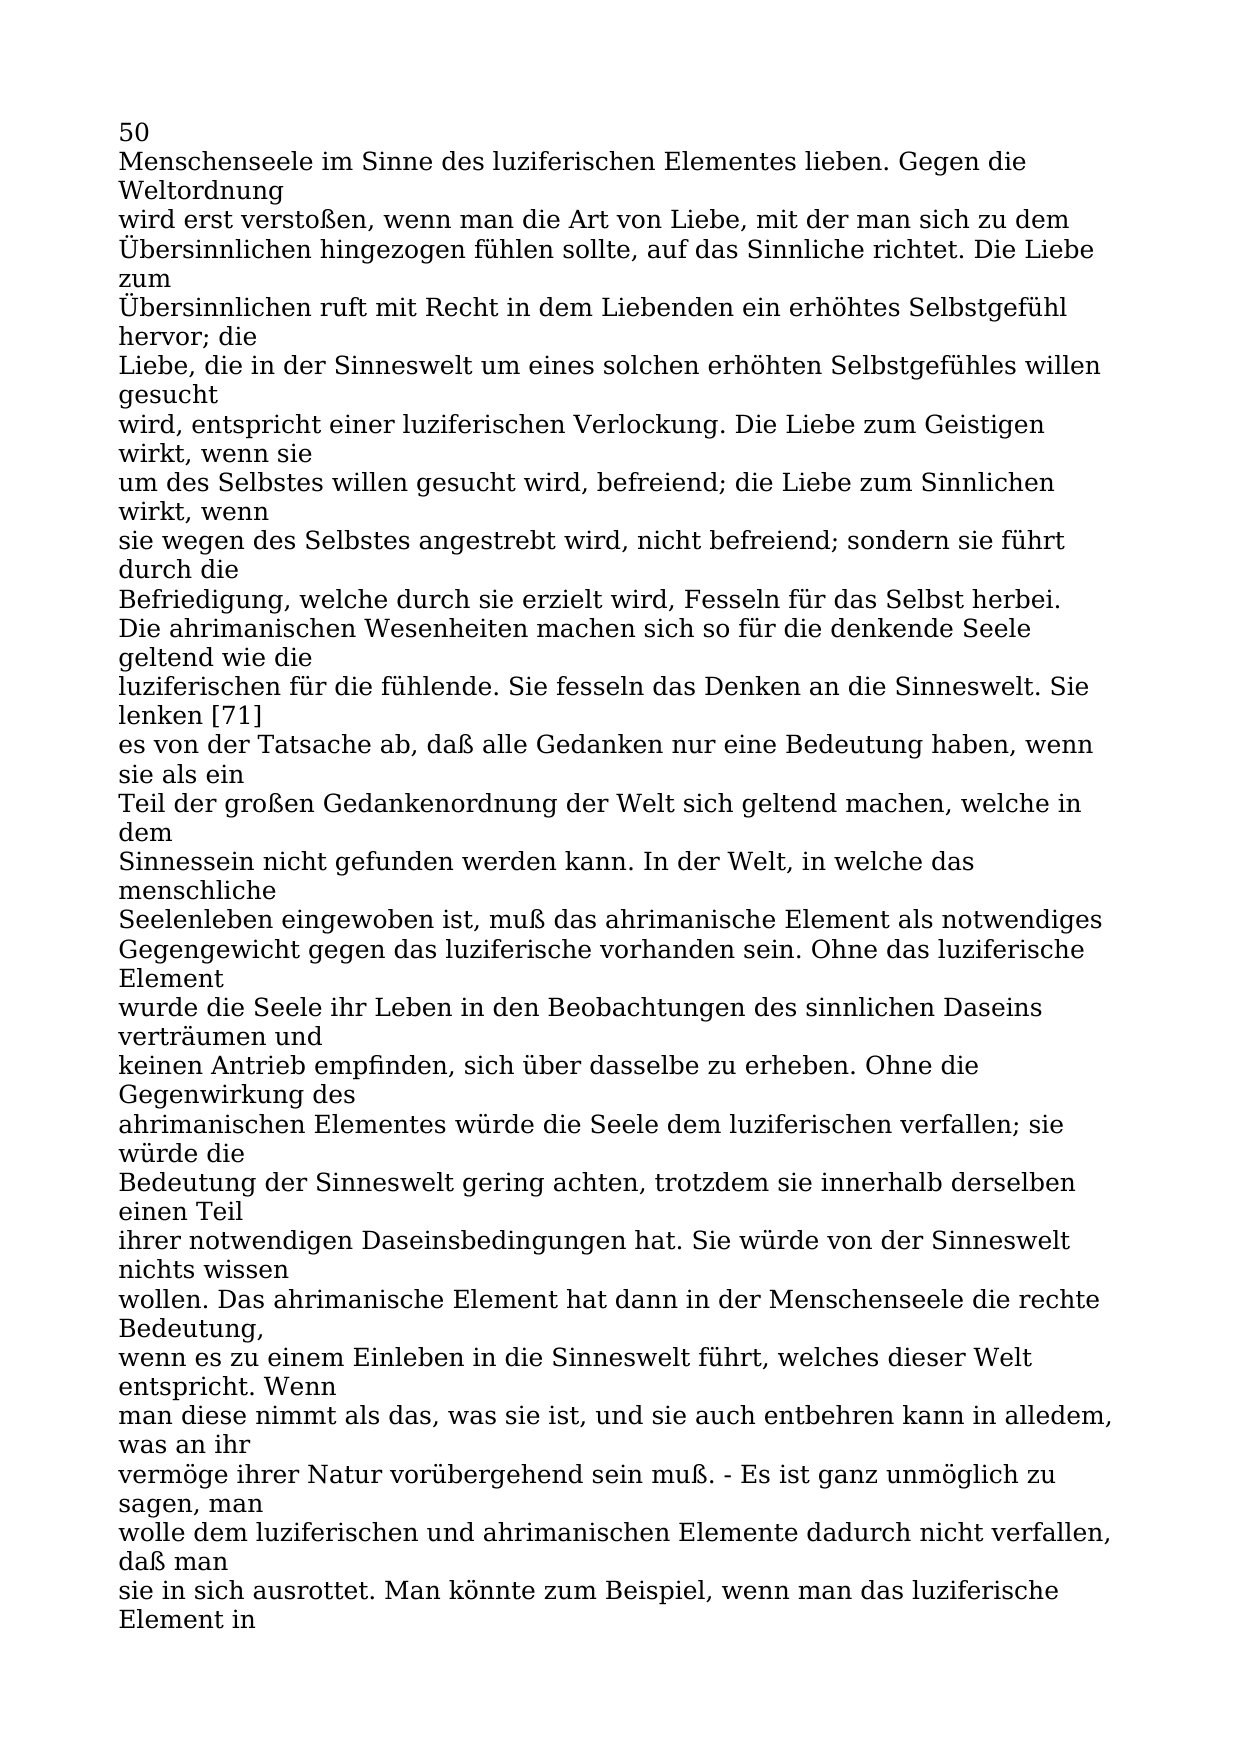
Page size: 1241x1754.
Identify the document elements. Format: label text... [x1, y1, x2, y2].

text Menschenseele im Sinne des luziferischen Elementes lieben. Gegen die Weltordnung [118, 147, 1122, 206]
text Gegengewicht gegen das luziferische vorhanden sein. Ohne das luziferische Element [118, 935, 1122, 993]
text sie in sich ausrottet. Man könnte zum Beispiel, wenn man das luziferische Element in [118, 1576, 1122, 1635]
text sie wegen des Selbstes angestrebt wird, nicht befreiend; sondern sie führt durch die [118, 526, 1122, 585]
text Seelenleben eingewoben ist, muß das ahrimanische Element als notwendiges [118, 906, 1122, 935]
text luziferischen für die fühlende. Sie fesseln das Denken an die Sinneswelt. Sie lenken [71] [118, 672, 1122, 731]
text Übersinnlichen ruft mit Recht in dem Liebenden ein erhöhtes Selbstgefühl hervor; die [118, 293, 1122, 351]
text Bedeutung der Sinneswelt gering achten, trotzdem sie innerhalb derselben einen Teil [118, 1168, 1122, 1226]
text Teil der großen Gedankenordnung der Welt sich geltend machen, welche in dem [118, 789, 1122, 847]
text Liebe, die in der Sinneswelt um eines solchen erhöhten Selbstgefühles willen gesucht [118, 351, 1122, 410]
text es von der Tatsache ab, daß alle Gedanken nur eine Bedeutung haben, wenn sie als ein [118, 731, 1122, 789]
text ihrer notwendigen Daseinsbedingungen hat. Sie würde von der Sinneswelt nichts wissen [118, 1226, 1122, 1285]
text 50 [118, 118, 1122, 147]
text ahrimanischen Elementes würde die Seele dem luziferischen verfallen; sie würde die [118, 1110, 1122, 1168]
text wird erst verstoßen, wenn man die Art von Liebe, mit der man sich zu dem [118, 206, 1122, 235]
text wenn es zu einem Einleben in die Sinneswelt führt, welches dieser Welt entspricht. Wenn [118, 1343, 1122, 1401]
text vermöge ihrer Natur vorübergehend sein muß. - Es ist ganz unmöglich zu sagen, man [118, 1460, 1122, 1518]
text Übersinnlichen hingezogen fühlen sollte, auf das Sinnliche richtet. Die Liebe zum [118, 235, 1122, 293]
text wolle dem luziferischen und ahrimanischen Elemente dadurch nicht verfallen, daß man [118, 1518, 1122, 1576]
text wird, entspricht einer luziferischen Verlockung. Die Liebe zum Geistigen wirkt, wenn sie [118, 410, 1122, 468]
text Die ahrimanischen Wesenheiten machen sich so für die denkende Seele geltend wie die [118, 614, 1122, 672]
text wollen. Das ahrimanische Element hat dann in der Menschenseele die rechte Bedeutung, [118, 1285, 1122, 1343]
text um des Selbstes willen gesucht wird, befreiend; die Liebe zum Sinnlichen wirkt, wenn [118, 468, 1122, 526]
text wurde die Seele ihr Leben in den Beobachtungen des sinnlichen Daseins verträumen und [118, 993, 1122, 1051]
text Befriedigung, welche durch sie erzielt wird, Fesseln für das Selbst herbei. [118, 585, 1122, 614]
text keinen Antrieb empfinden, sich über dasselbe zu erheben. Ohne die Gegenwirkung des [118, 1051, 1122, 1110]
text man diese nimmt als das, was sie ist, und sie auch entbehren kann in alledem, was an ihr [118, 1401, 1122, 1460]
text Sinnessein nicht gefunden werden kann. In der Welt, in welche das menschliche [118, 847, 1122, 906]
